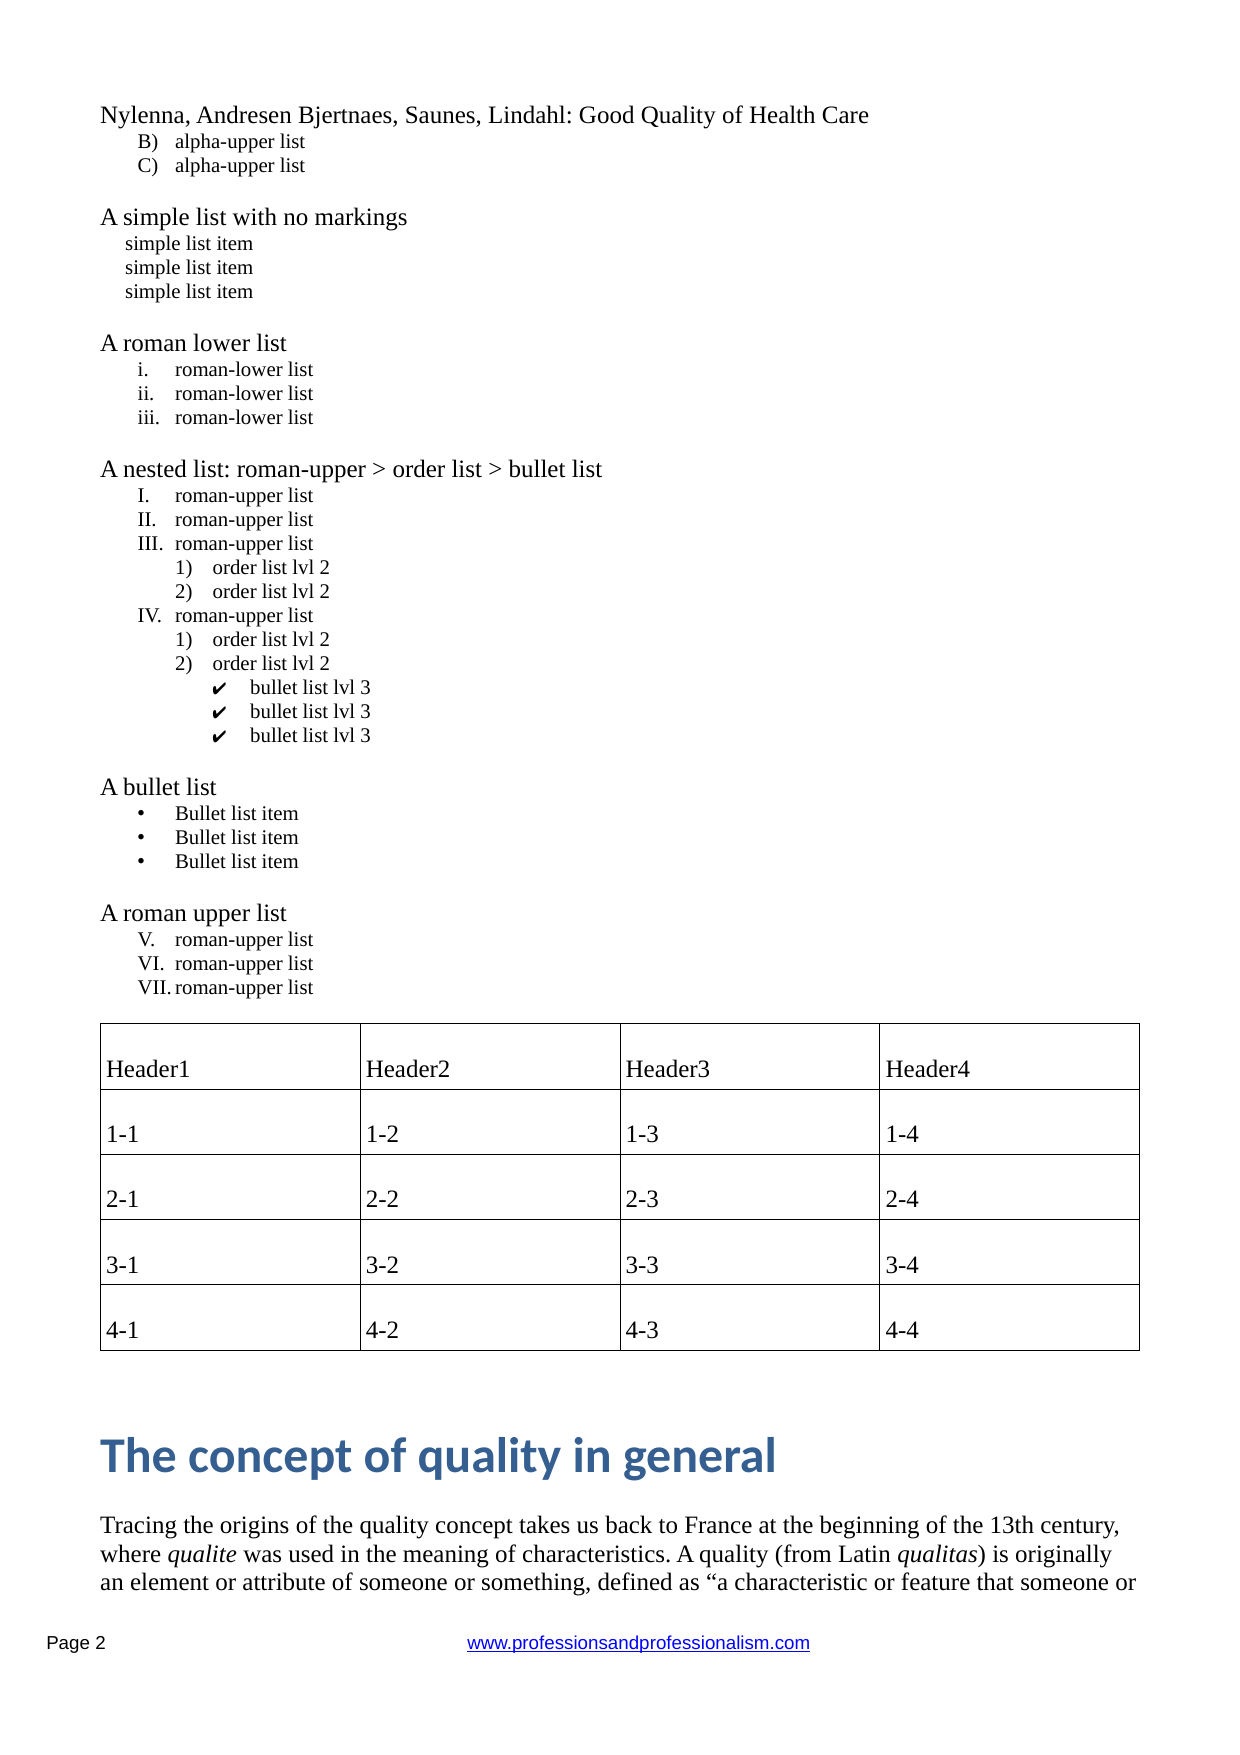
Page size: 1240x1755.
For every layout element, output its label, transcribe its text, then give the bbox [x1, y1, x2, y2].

text A roman upper list [100, 898, 1139, 927]
table_cell 3-2 [361, 1220, 620, 1284]
list order list lvl 2 [175, 627, 1139, 651]
list simple list item [125, 255, 1139, 279]
table_header Header2 [361, 1024, 620, 1088]
table_cell 3-1 [101, 1220, 360, 1284]
list alpha-upper list [137, 129, 1139, 153]
table_cell 1-4 [880, 1090, 1139, 1154]
text A nested list: roman-upper > order list > bullet list [100, 454, 1139, 482]
text A bullet list [100, 772, 1139, 801]
table_cell 2-3 [621, 1155, 879, 1219]
list roman-upper list [137, 951, 1139, 975]
subtitle The concept of quality in general [100, 1424, 1139, 1485]
list roman-upper list [137, 507, 1139, 531]
list simple list item [125, 279, 1139, 303]
table_cell 1-1 [101, 1090, 360, 1154]
text A roman lower list [100, 328, 1139, 357]
table_cell 2-2 [361, 1155, 620, 1219]
list bullet list lvl 3 [212, 699, 1139, 723]
text Tracing the origins of the quality concept takes us back to France at the beginning of the 13th century, where qualite was used in the meaning of characteristics. A quality (from Latin qualitas) is originally an element or attribute of someone or something, defined as “a characteristic or feature that someone or [100, 1510, 1139, 1596]
table_cell 2-1 [101, 1155, 360, 1219]
table_cell 4-4 [880, 1285, 1139, 1350]
list Bullet list item [137, 801, 1139, 825]
list roman-upper list [137, 927, 1139, 951]
list alpha-upper list [137, 153, 1139, 177]
list order list lvl 2 [175, 579, 1139, 603]
text A simple list with no markings [100, 202, 1139, 231]
table_cell 4-3 [621, 1285, 879, 1350]
table_cell 1-3 [621, 1090, 879, 1154]
list roman-lower list [137, 381, 1139, 405]
table_cell 2-4 [880, 1155, 1139, 1219]
table_cell 3-3 [621, 1220, 879, 1284]
list Bullet list item [137, 849, 1139, 873]
table_cell 1-2 [361, 1090, 620, 1154]
table_cell 4-1 [101, 1285, 360, 1350]
list roman-upper list [137, 531, 1139, 555]
list order list lvl 2 [175, 651, 1139, 675]
table_header Header4 [880, 1024, 1139, 1088]
list roman-lower list [137, 405, 1139, 429]
table_header Header1 [101, 1024, 360, 1088]
list roman-lower list [137, 357, 1139, 381]
list Bullet list item [137, 825, 1139, 849]
list order list lvl 2 [175, 555, 1139, 579]
list roman-upper list [137, 975, 1139, 999]
list simple list item [125, 231, 1139, 255]
list bullet list lvl 3 [212, 675, 1139, 699]
table_cell 4-2 [361, 1285, 620, 1350]
list bullet list lvl 3 [212, 723, 1139, 747]
list roman-upper list [137, 482, 1139, 507]
list roman-upper list [137, 603, 1139, 627]
table_cell 3-4 [880, 1220, 1139, 1284]
table_header Header3 [621, 1024, 879, 1088]
